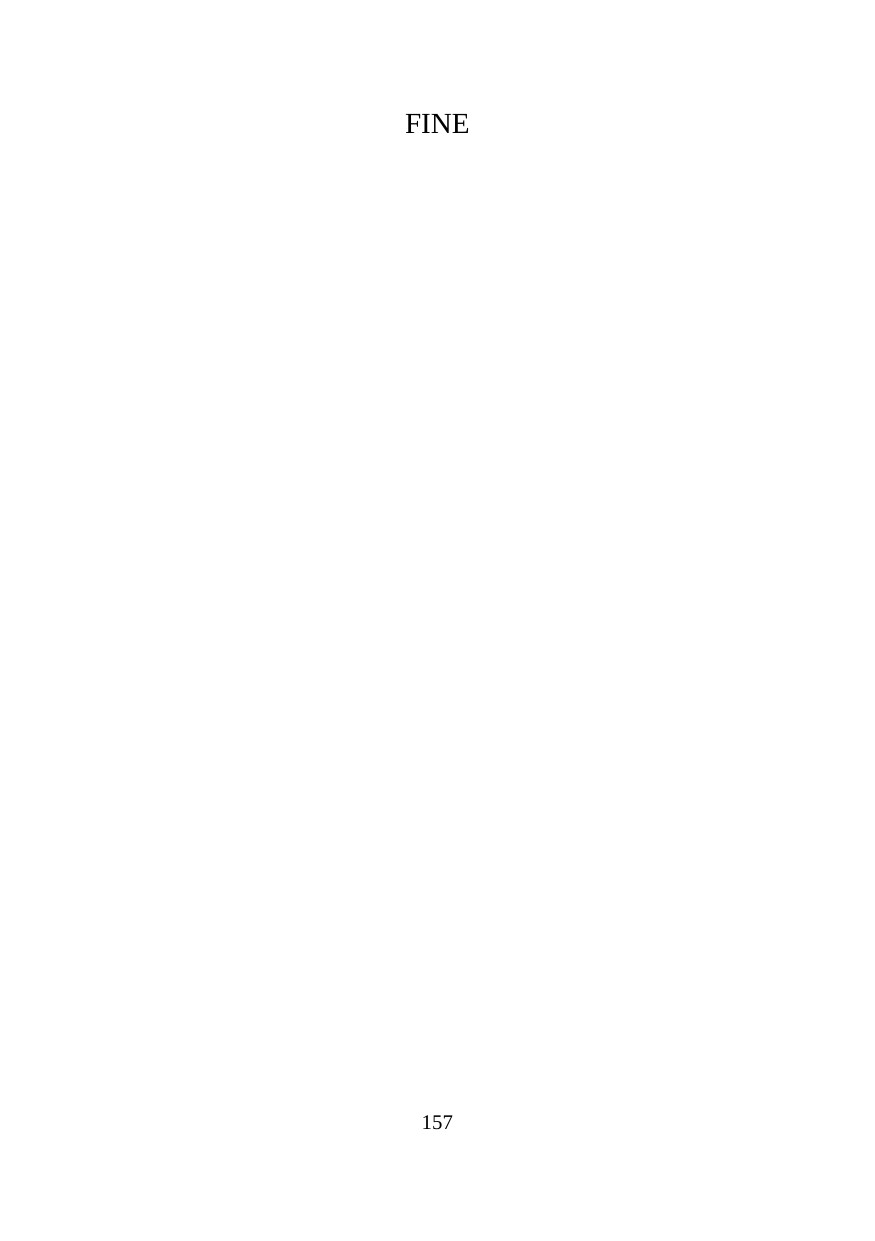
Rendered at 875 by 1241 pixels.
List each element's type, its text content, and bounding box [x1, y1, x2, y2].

text FINE [106, 106, 768, 140]
